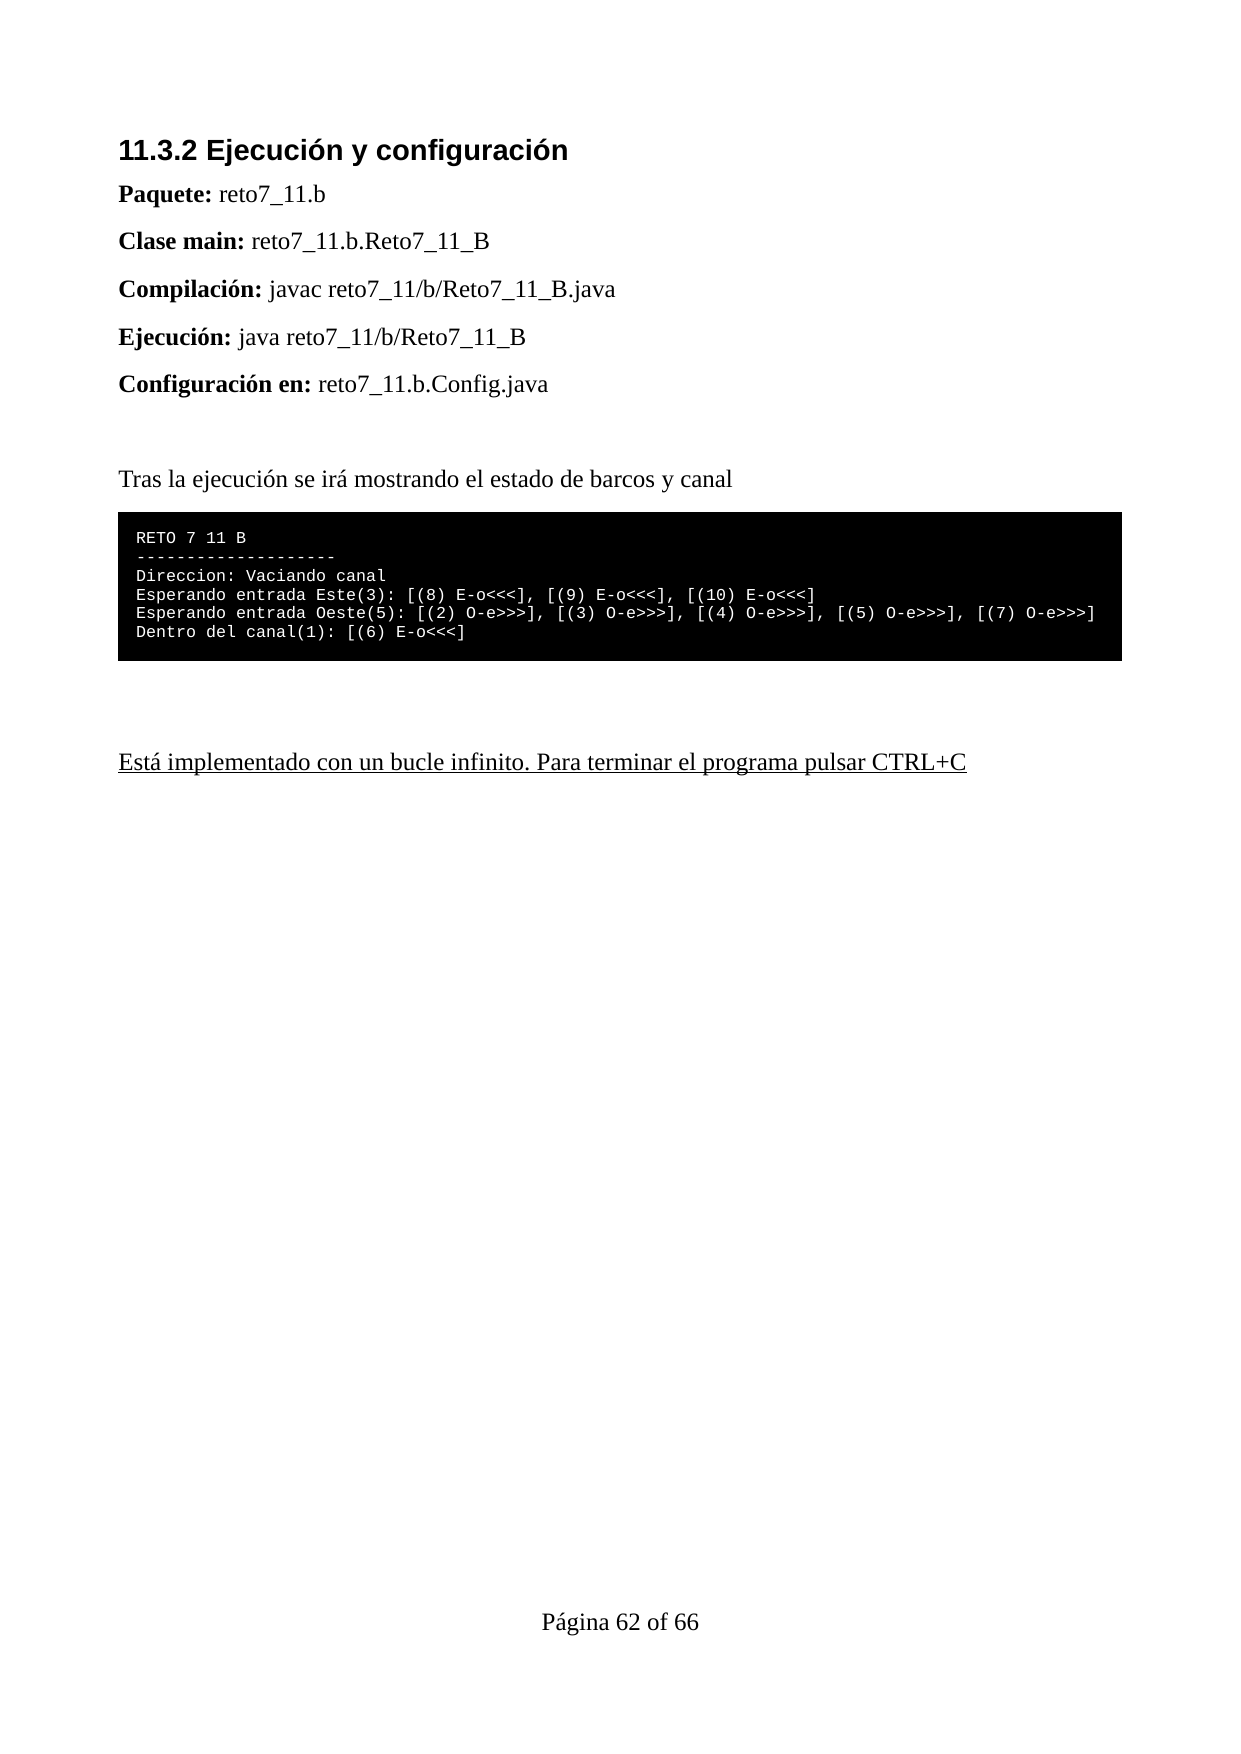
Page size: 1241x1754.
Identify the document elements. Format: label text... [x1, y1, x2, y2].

text Esperando entrada Oeste(5): [(2) O-e>>>], [(3) O-e>>>], [(4) O-e>>>], [(5) O-e>>>], [(7) O-e>>>] [118, 605, 1122, 624]
text Compilación: javac reto7_11/b/Reto7_11_B.java [118, 274, 1122, 303]
text Configuración en: reto7_11.b.Config.java [118, 369, 1122, 398]
text Direccion: Vaciando canal [118, 567, 1122, 586]
text Clase main: reto7_11.b.Reto7_11_B [118, 226, 1122, 255]
text RETO 7 11 B [118, 512, 1122, 548]
subtitle 11.3.2 Ejecución y configuración [118, 133, 1122, 166]
text Ejecución: java reto7_11/b/Reto7_11_B [118, 322, 1122, 350]
text Esperando entrada Este(3): [(8) E-o<<<], [(9) E-o<<<], [(10) E-o<<<] [118, 586, 1122, 605]
text Tras la ejecución se irá mostrando el estado de barcos y canal [118, 464, 1122, 493]
text Está implementado con un bucle infinito. Para terminar el programa pulsar CTRL+C [118, 747, 1122, 776]
text Paquete: reto7_11.b [118, 179, 1122, 207]
text Dentro del canal(1): [(6) E-o<<<] [118, 624, 1122, 661]
text -------------------- [118, 548, 1122, 567]
